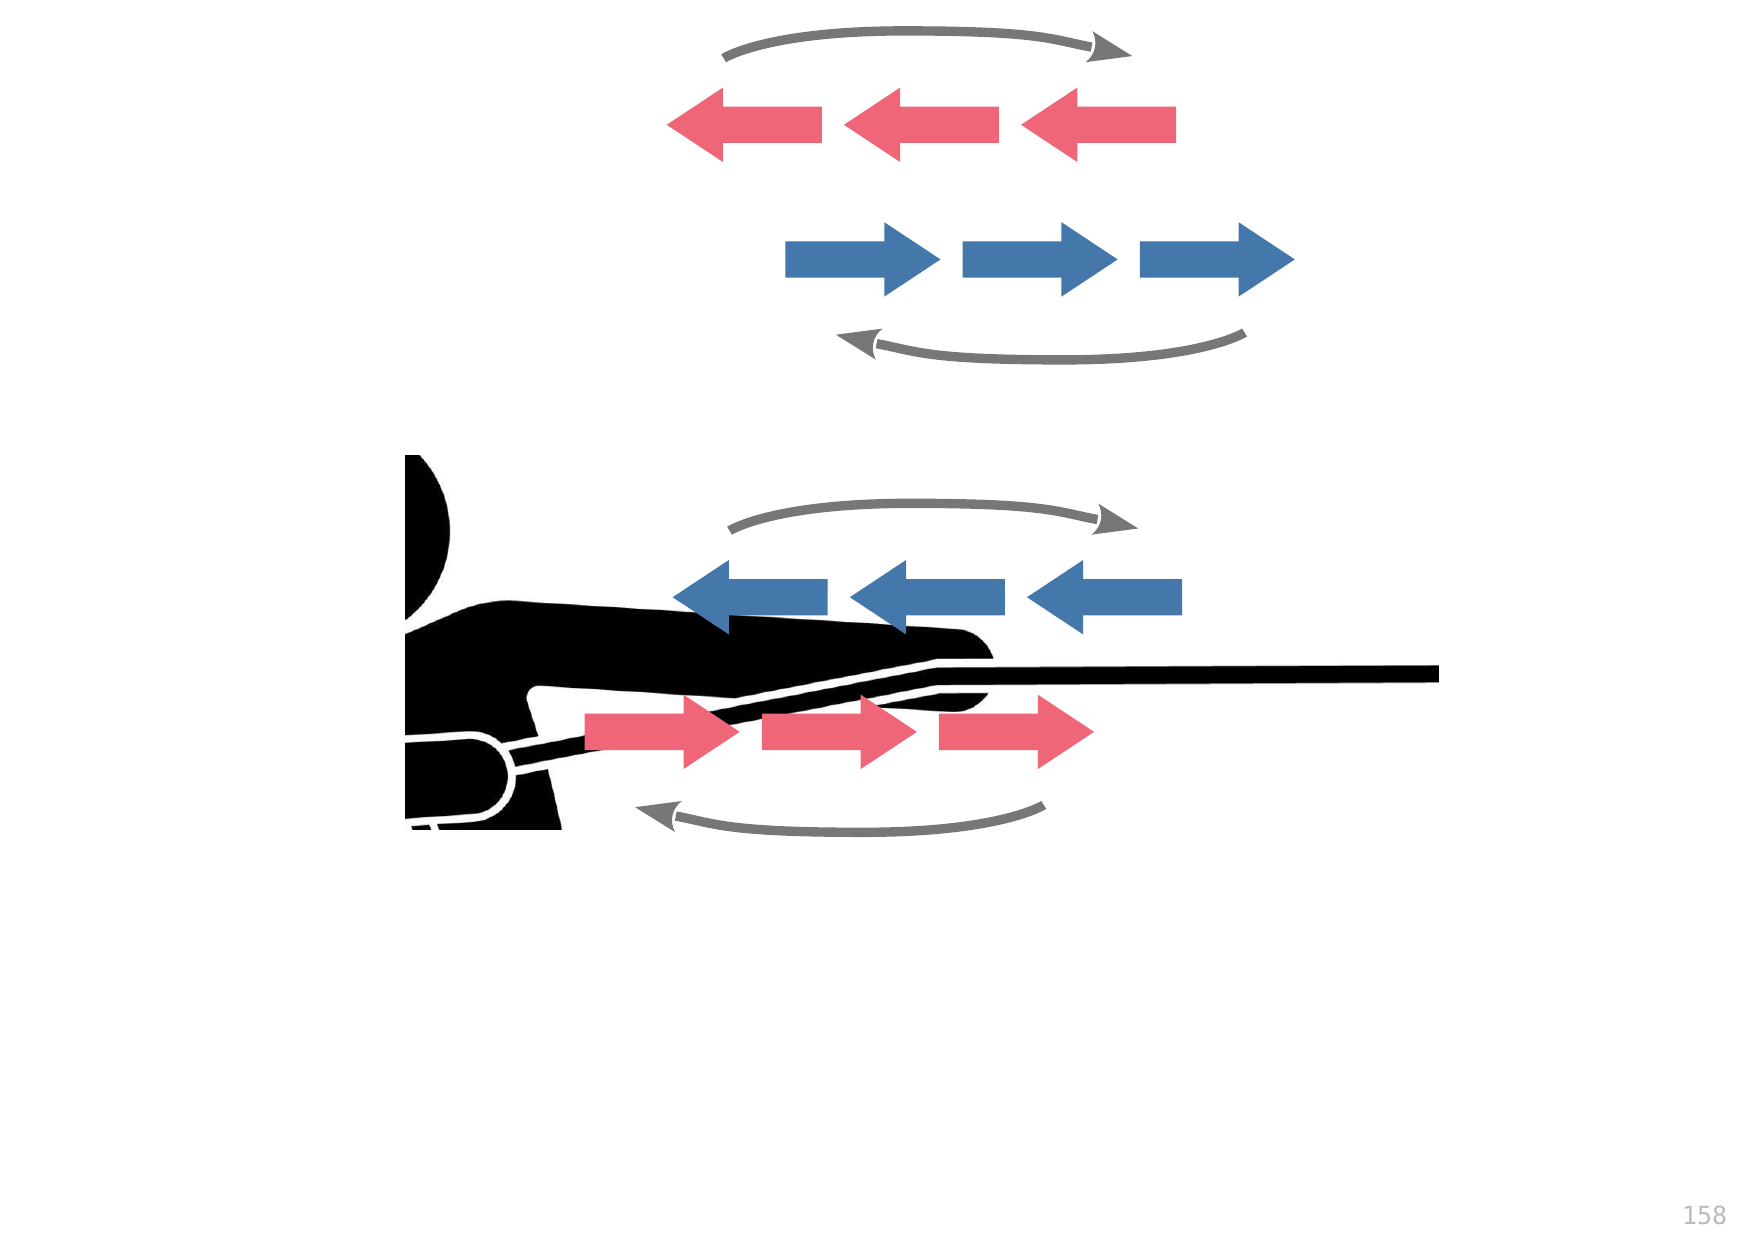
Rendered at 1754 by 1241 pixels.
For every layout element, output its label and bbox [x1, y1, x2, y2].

text_box [1021, 87, 1177, 162]
text_box [785, 222, 941, 297]
text_box [584, 694, 740, 770]
text_box [849, 560, 1005, 635]
text_box [1139, 222, 1295, 297]
text_box [672, 560, 828, 635]
text_box [666, 87, 822, 162]
text_box [938, 694, 1095, 770]
picture [405, 455, 1439, 830]
text_box [1026, 560, 1183, 635]
text_box [962, 222, 1118, 297]
text_box [843, 87, 999, 162]
text_box [761, 694, 917, 770]
